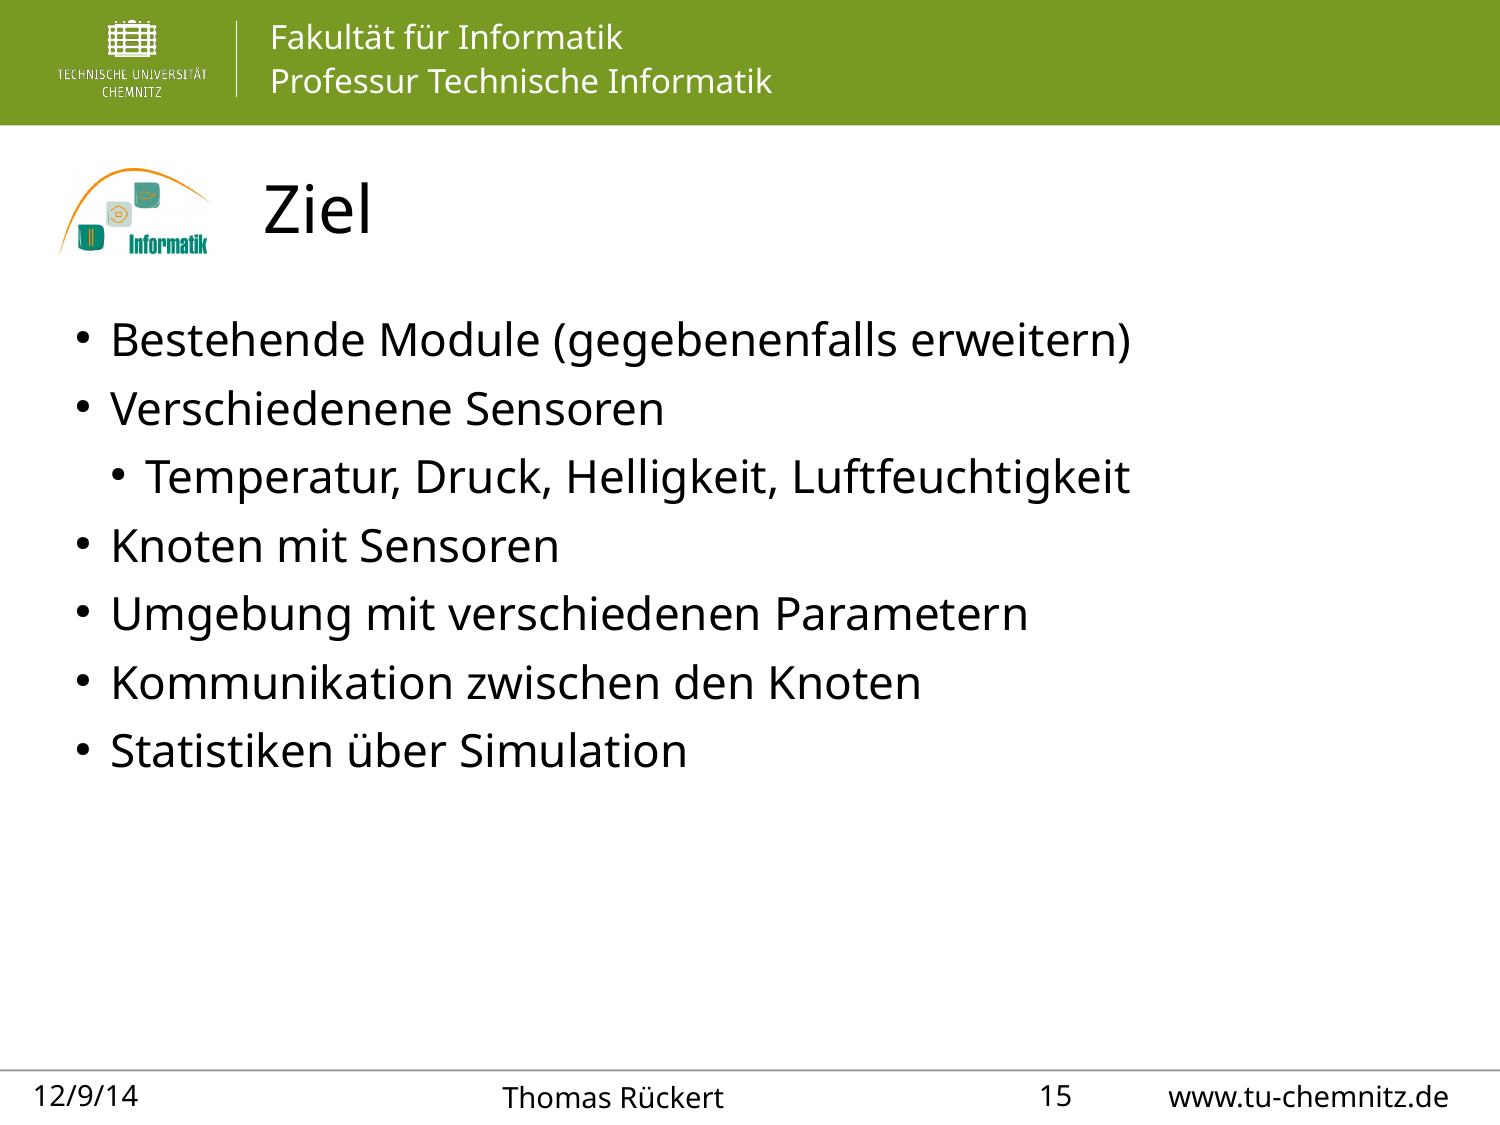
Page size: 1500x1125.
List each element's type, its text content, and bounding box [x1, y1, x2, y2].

picture [25, 0, 239, 130]
slide_number [750, 1069, 1088, 1125]
footer Thomas Rückert [360, 1069, 750, 1125]
slide_number 12/9/14 [17, 1069, 356, 1125]
list [248, 728, 1459, 1035]
title Ziel [248, 159, 1459, 271]
text_box Bestehende Module (gegebenenfalls erweitern) Verschiedenene Sensoren Temperatur, Druck, Helligkeit, Luftfeuchtigkeit Knoten mit Sensoren Umgebung mit verschiedenen Parametern Kommunikation zwischen den Knoten Statistiken über Simulation [60, 299, 1459, 728]
picture [59, 168, 212, 256]
